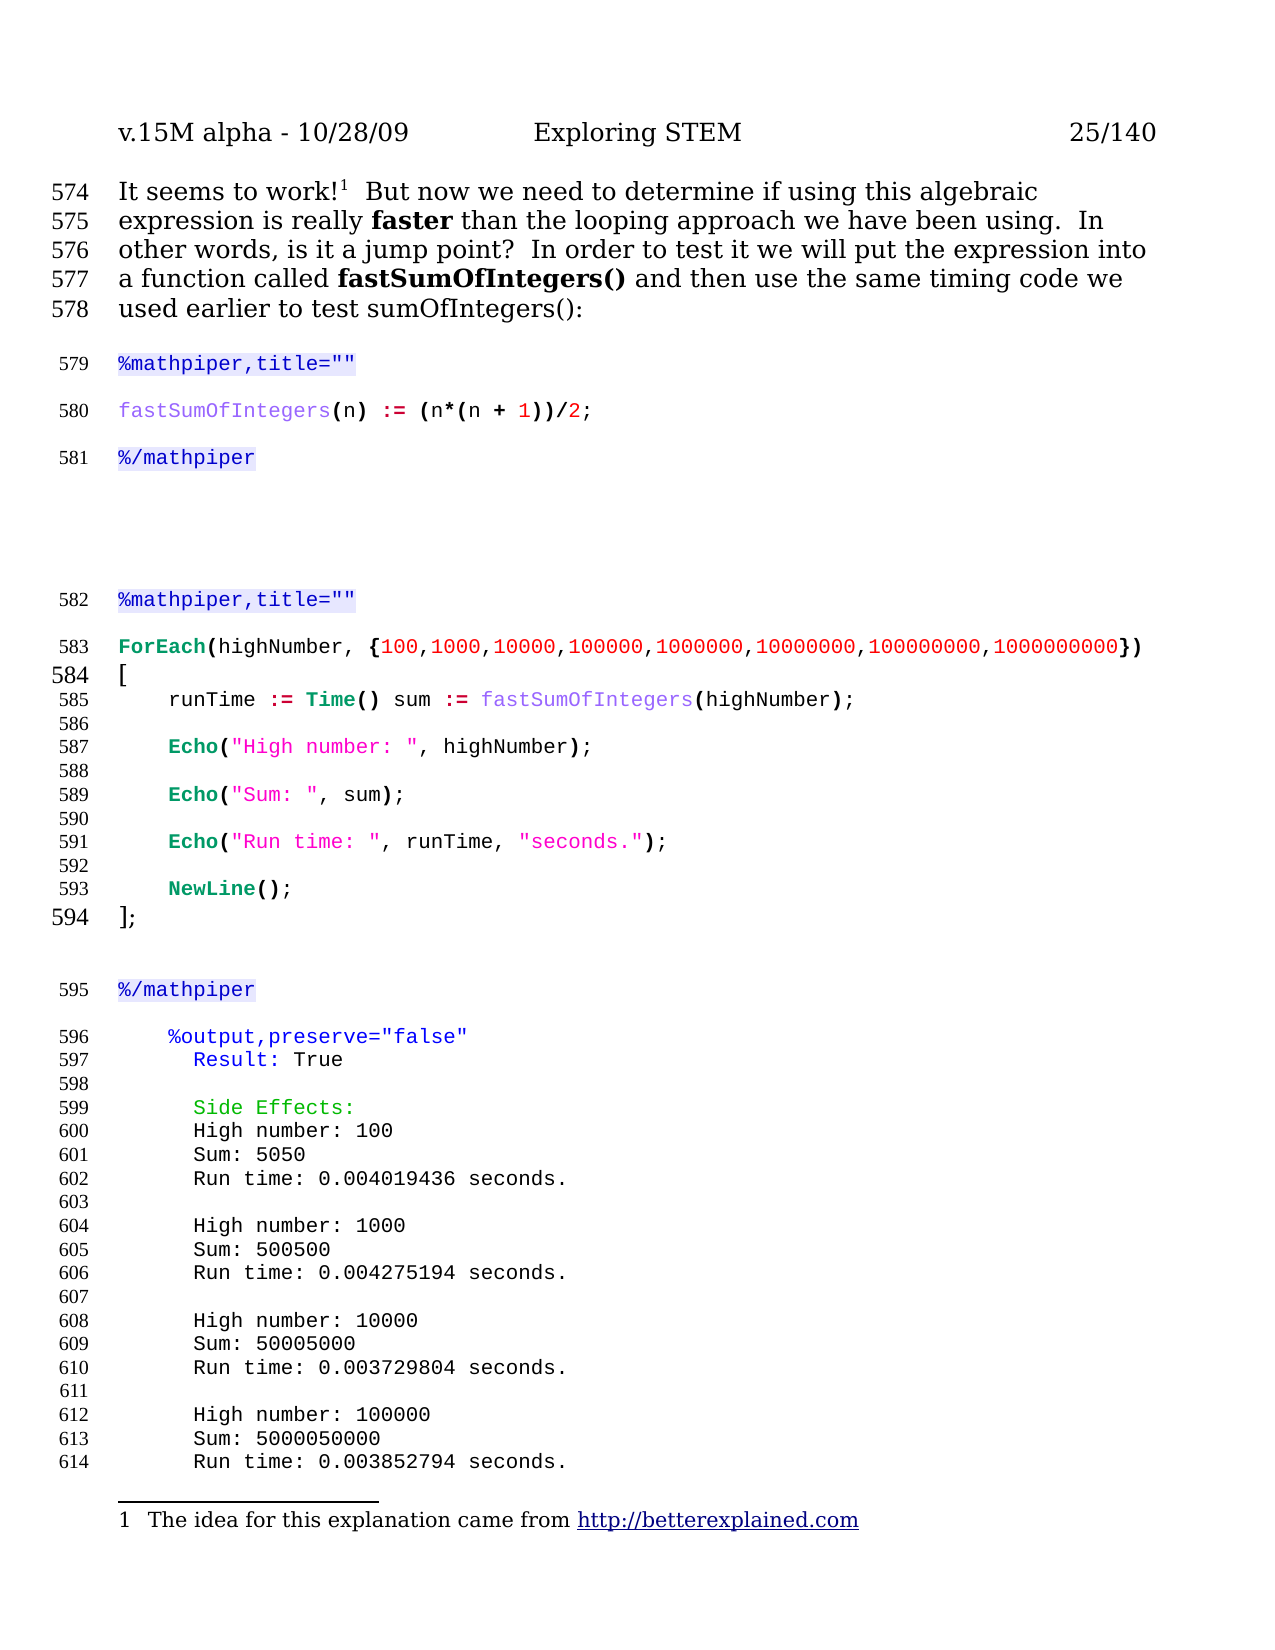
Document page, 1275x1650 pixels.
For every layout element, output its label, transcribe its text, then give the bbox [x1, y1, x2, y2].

text %mathpiper,title="" [118, 589, 1157, 613]
text NewLine(); [118, 878, 1157, 902]
text Run time: 0.003852794 seconds. [118, 1451, 1157, 1475]
text ForEach(highNumber, {100,1000,10000,100000,1000000,10000000,100000000,1000000000}) [118, 636, 1157, 660]
text Echo("High number: ", highNumber); [118, 737, 1157, 760]
text Run time: 0.004275194 seconds. [118, 1262, 1157, 1286]
text Result: True [118, 1049, 1157, 1073]
text %/mathpiper [118, 978, 1157, 1002]
text fastSumOfIntegers(n) := (n*(n + 1))/2; [118, 400, 1157, 424]
text Side Effects: [118, 1097, 1157, 1120]
text Sum: 50005000 [118, 1333, 1157, 1357]
text High number: 100000 [118, 1404, 1157, 1428]
text %/mathpiper [118, 447, 1157, 471]
text The idea for this explanation came from http://betterexplained.com [118, 1508, 1157, 1532]
text It seems to work! But now we need to determine if using this algebraic expression is really faster than the looping approach we have been using. In other words, is it a jump point? In order to test it we will put the expression into a function called fastSumOfIntegers() and then use the same timing code we used earlier to test sumOfIntegers(): [118, 177, 1157, 323]
text runTime := Time() sum := fastSumOfIntegers(highNumber); [118, 689, 1157, 713]
text Run time: 0.004019436 seconds. [118, 1168, 1157, 1191]
text Sum: 500500 [118, 1239, 1157, 1262]
text High number: 10000 [118, 1309, 1157, 1333]
text Sum: 5000050000 [118, 1428, 1157, 1451]
text [ [118, 660, 1157, 689]
text Run time: 0.003729804 seconds. [118, 1357, 1157, 1381]
text Echo("Run time: ", runTime, "seconds."); [118, 831, 1157, 855]
text Sum: 5050 [118, 1144, 1157, 1168]
text %mathpiper,title="" [118, 353, 1157, 376]
text High number: 100 [118, 1120, 1157, 1144]
text %output,preserve="false" [118, 1026, 1157, 1049]
text ]; [118, 902, 1157, 931]
text Echo("Sum: ", sum); [118, 784, 1157, 807]
text High number: 1000 [118, 1215, 1157, 1239]
